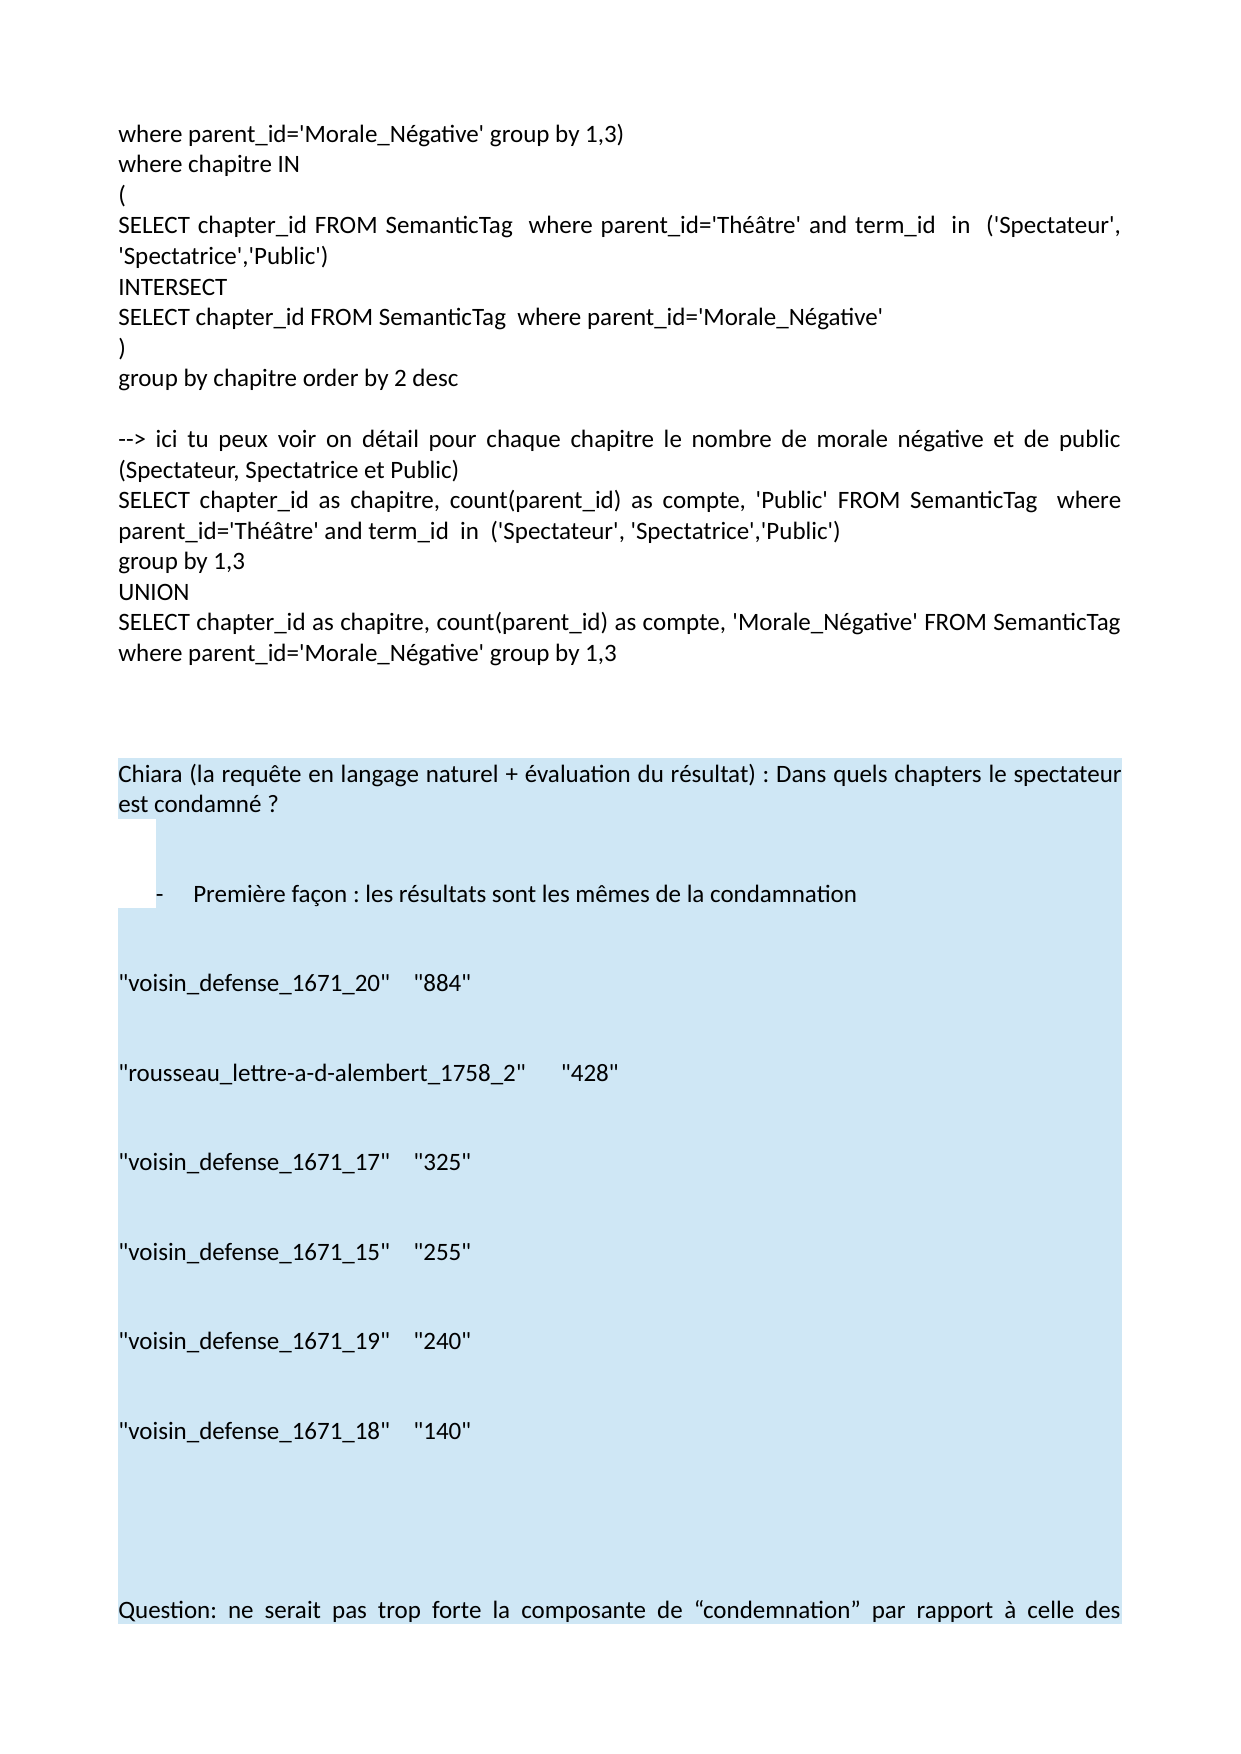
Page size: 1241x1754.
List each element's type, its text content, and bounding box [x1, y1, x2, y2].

text Question: ne serait pas trop forte la composante de “condemnation” par rapport à celle des [118, 1594, 1122, 1624]
text "rousseau_lettre-a-d-alembert_1758_2" "428" [118, 1057, 1122, 1087]
text "voisin_defense_1671_17" "325" [118, 1146, 1122, 1177]
text "voisin_defense_1671_18" "140" [118, 1415, 1122, 1445]
text ) [118, 332, 1122, 362]
text Chiara (la requête en langage naturel + évaluation du résultat) : Dans quels chapters le spectateur est condamné ? [118, 758, 1122, 819]
list Première façon : les résultats sont les mêmes de la condamnation [156, 878, 1122, 908]
text --> ici tu peux voir on détail pour chaque chapitre le nombre de morale négative et de public (Spectateur, Spectatrice et Public) [118, 423, 1122, 484]
text group by chapitre order by 2 desc [118, 362, 1122, 393]
text group by 1,3 [118, 545, 1122, 576]
text "voisin_defense_1671_15" "255" [118, 1236, 1122, 1266]
text UNION [118, 576, 1122, 606]
text ( [118, 179, 1122, 210]
text where parent_id='Morale_Négative' group by 1,3) [118, 118, 1122, 149]
text INTERSECT [118, 271, 1122, 301]
text SELECT chapter_id as chapitre, count(parent_id) as compte, 'Public' FROM SemanticTag where parent_id='Théâtre' and term_id in ('Spectateur', 'Spectatrice','Public') [118, 484, 1122, 545]
text SELECT chapter_id as chapitre, count(parent_id) as compte, 'Morale_Négative' FROM SemanticTag where parent_id='Morale_Négative' group by 1,3 [118, 606, 1122, 667]
text "voisin_defense_1671_20" "884" [118, 967, 1122, 998]
text SELECT chapter_id FROM SemanticTag where parent_id='Théâtre' and term_id in ('Spectateur', 'Spectatrice','Public') [118, 210, 1122, 271]
text where chapitre IN [118, 149, 1122, 179]
text SELECT chapter_id FROM SemanticTag where parent_id='Morale_Négative' [118, 301, 1122, 332]
text "voisin_defense_1671_19" "240" [118, 1325, 1122, 1356]
